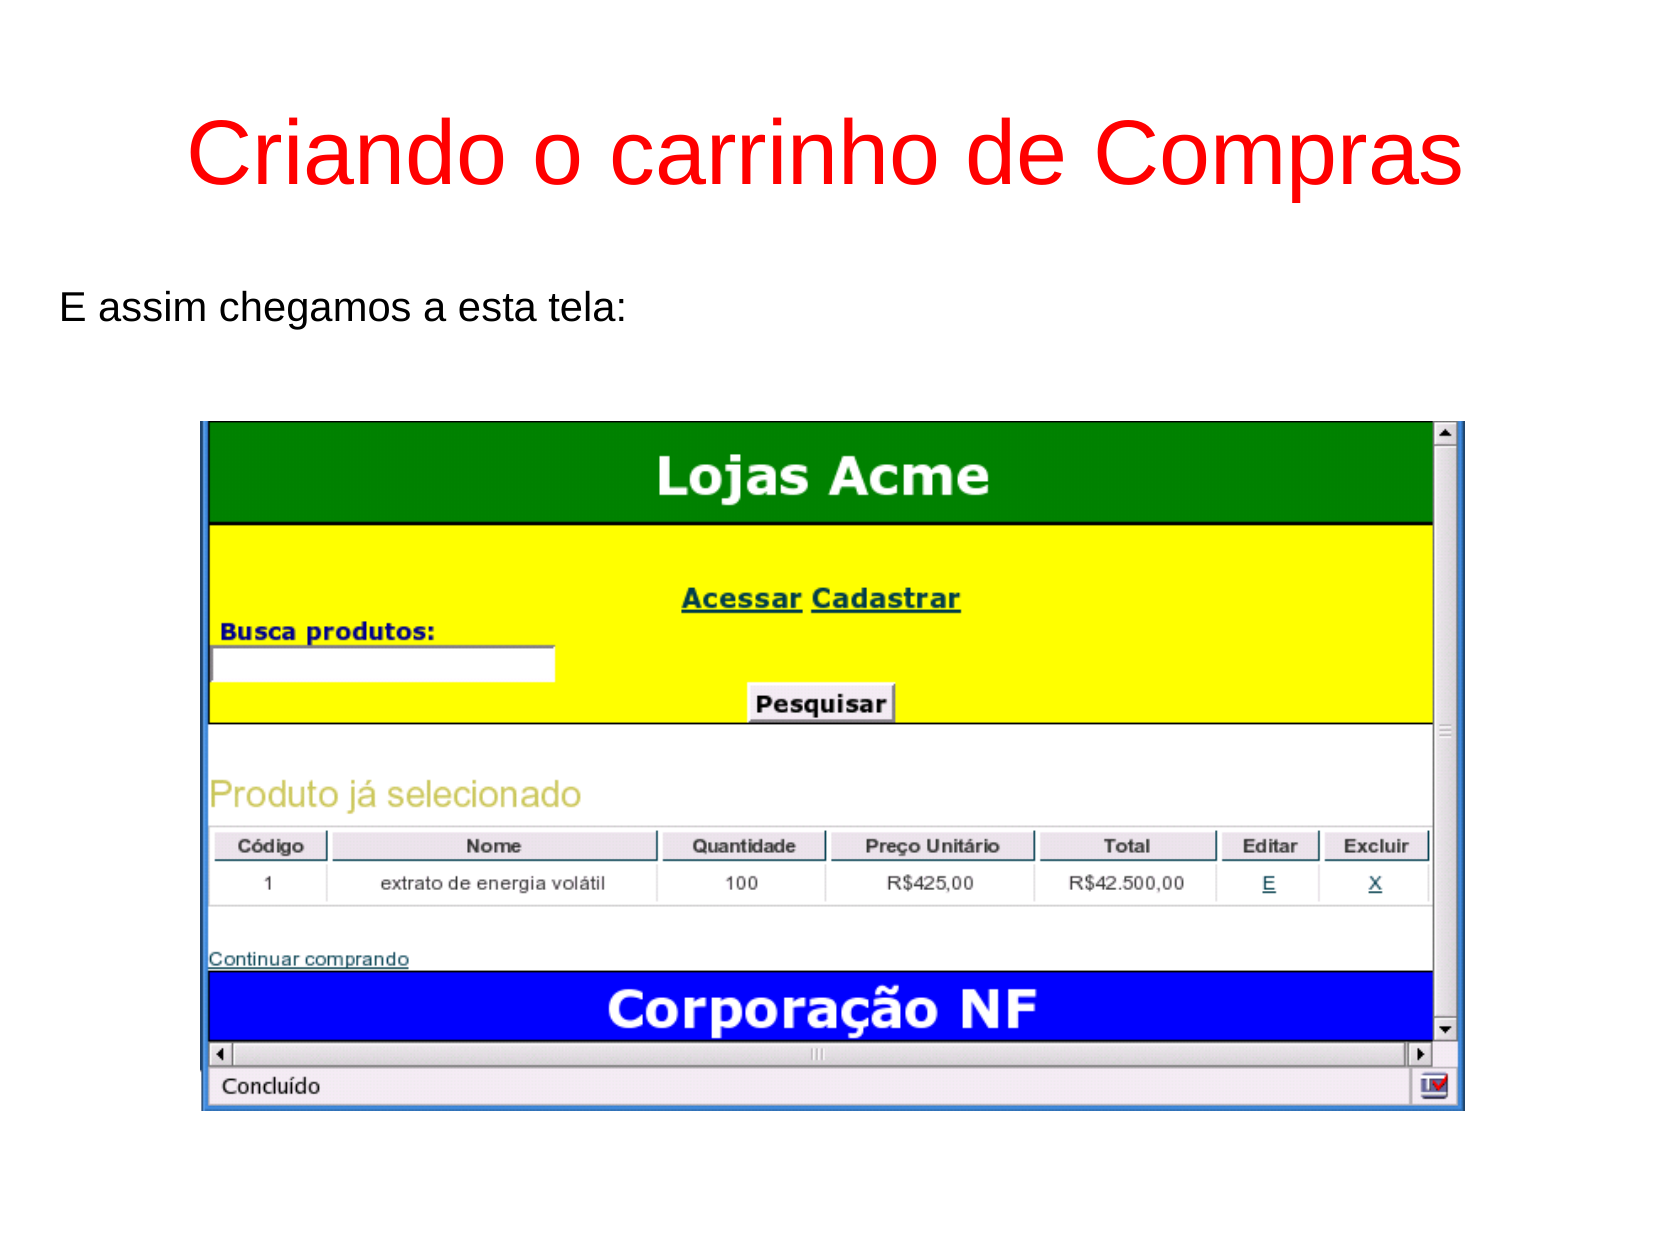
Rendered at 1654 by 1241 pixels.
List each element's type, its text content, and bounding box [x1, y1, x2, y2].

list E assim chegamos a esta tela: [59, 283, 1607, 1182]
title Criando o carrinho de Compras [82, 49, 1571, 257]
picture [200, 421, 1465, 1111]
